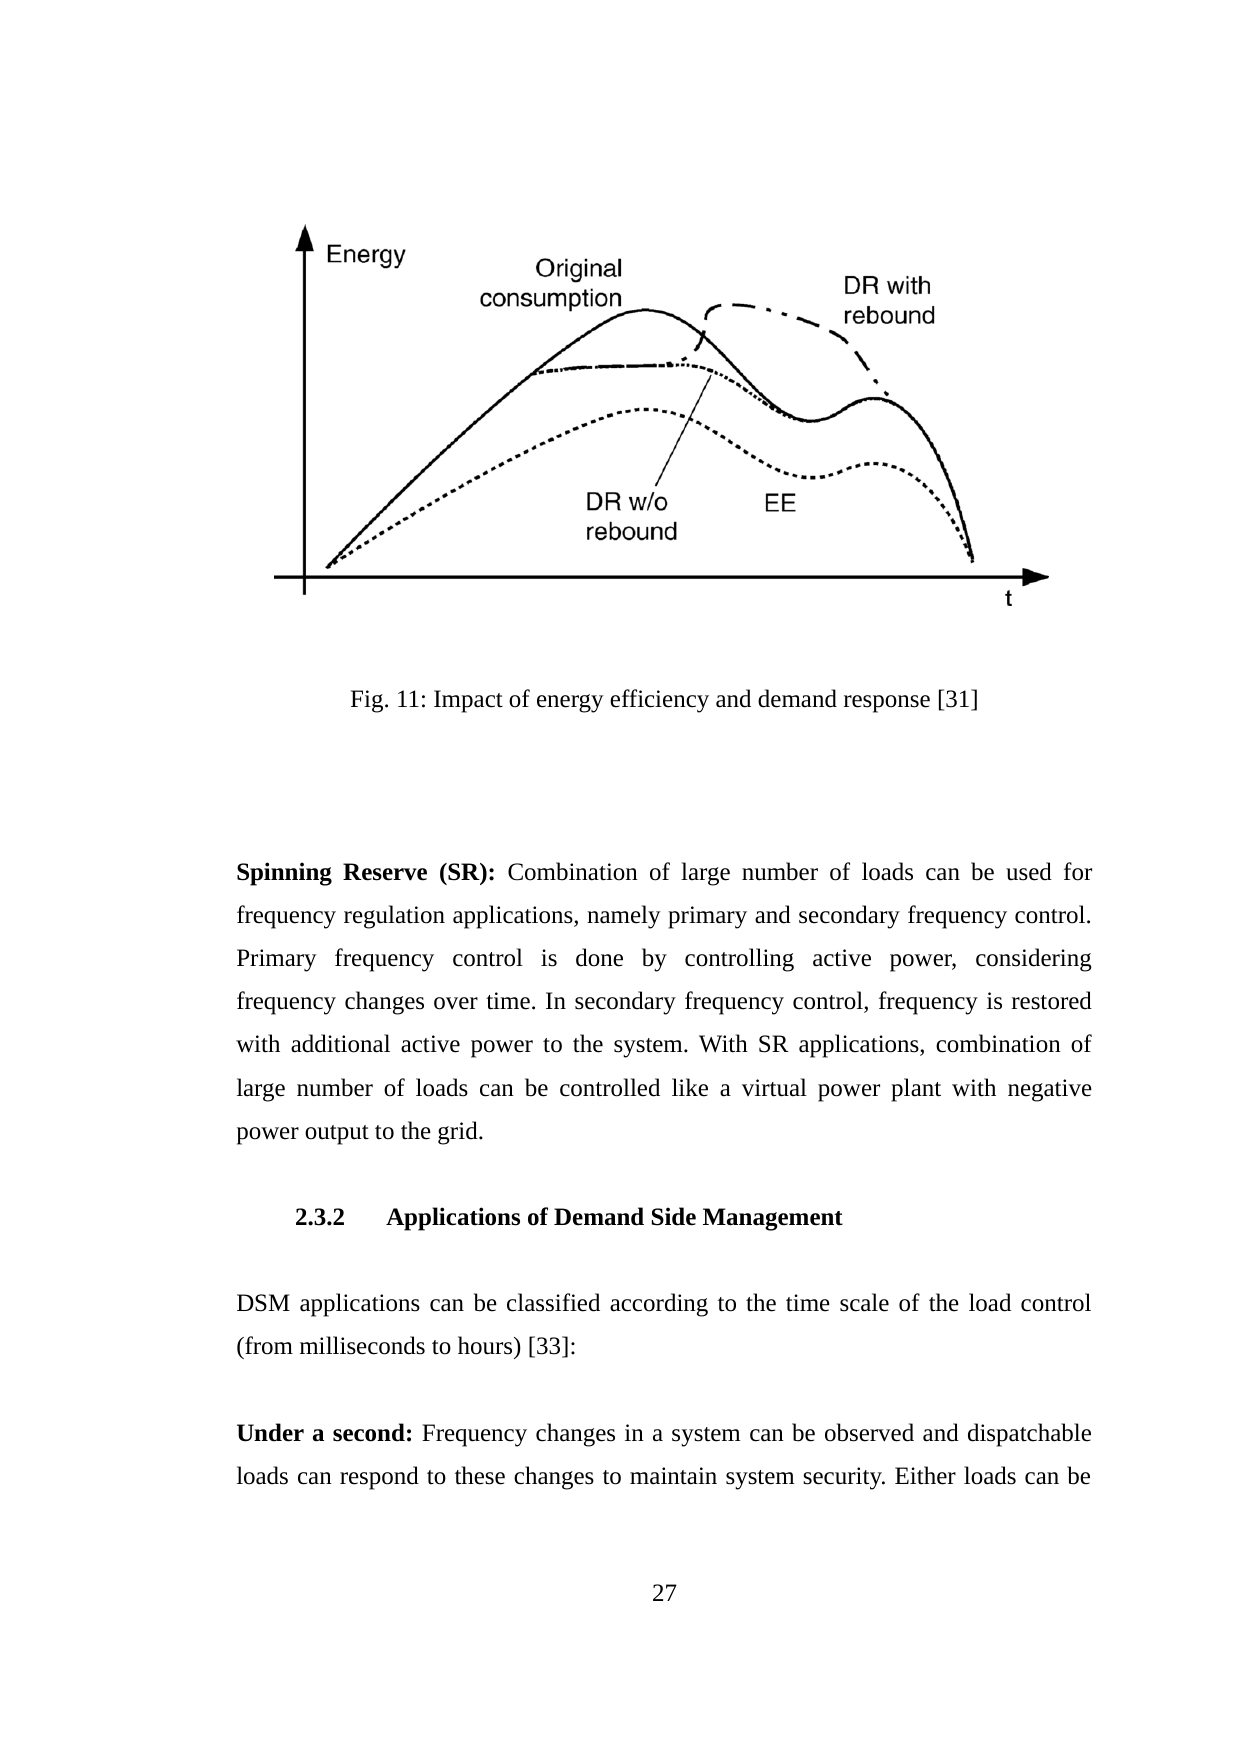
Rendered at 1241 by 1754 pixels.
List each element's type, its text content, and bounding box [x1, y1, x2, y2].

text Under a second: Frequency changes in a system can be observed and dispatchable loads can respond to these changes to maintain system security. Either loads can be [236, 1418, 1093, 1489]
text Fig. 11: Impact of energy efficiency and demand response [31] [236, 684, 1093, 713]
text Spinning Reserve (SR): Combination of large number of loads can be used for frequency regulation applications, namely primary and secondary frequency control. Primary frequency control is done by controlling active power, considering frequency changes over time. In secondary frequency control, frequency is restored with additional active power to the system. With SR applications, combination of large number of loads can be controlled like a virtual power plant with negative power output to the grid. [236, 857, 1093, 1144]
picture [236, 172, 1093, 631]
list Applications of Demand Side Management [295, 1202, 1093, 1231]
text DSM applications can be classified according to the time scale of the load control (from milliseconds to hours) [33]: [236, 1288, 1093, 1360]
